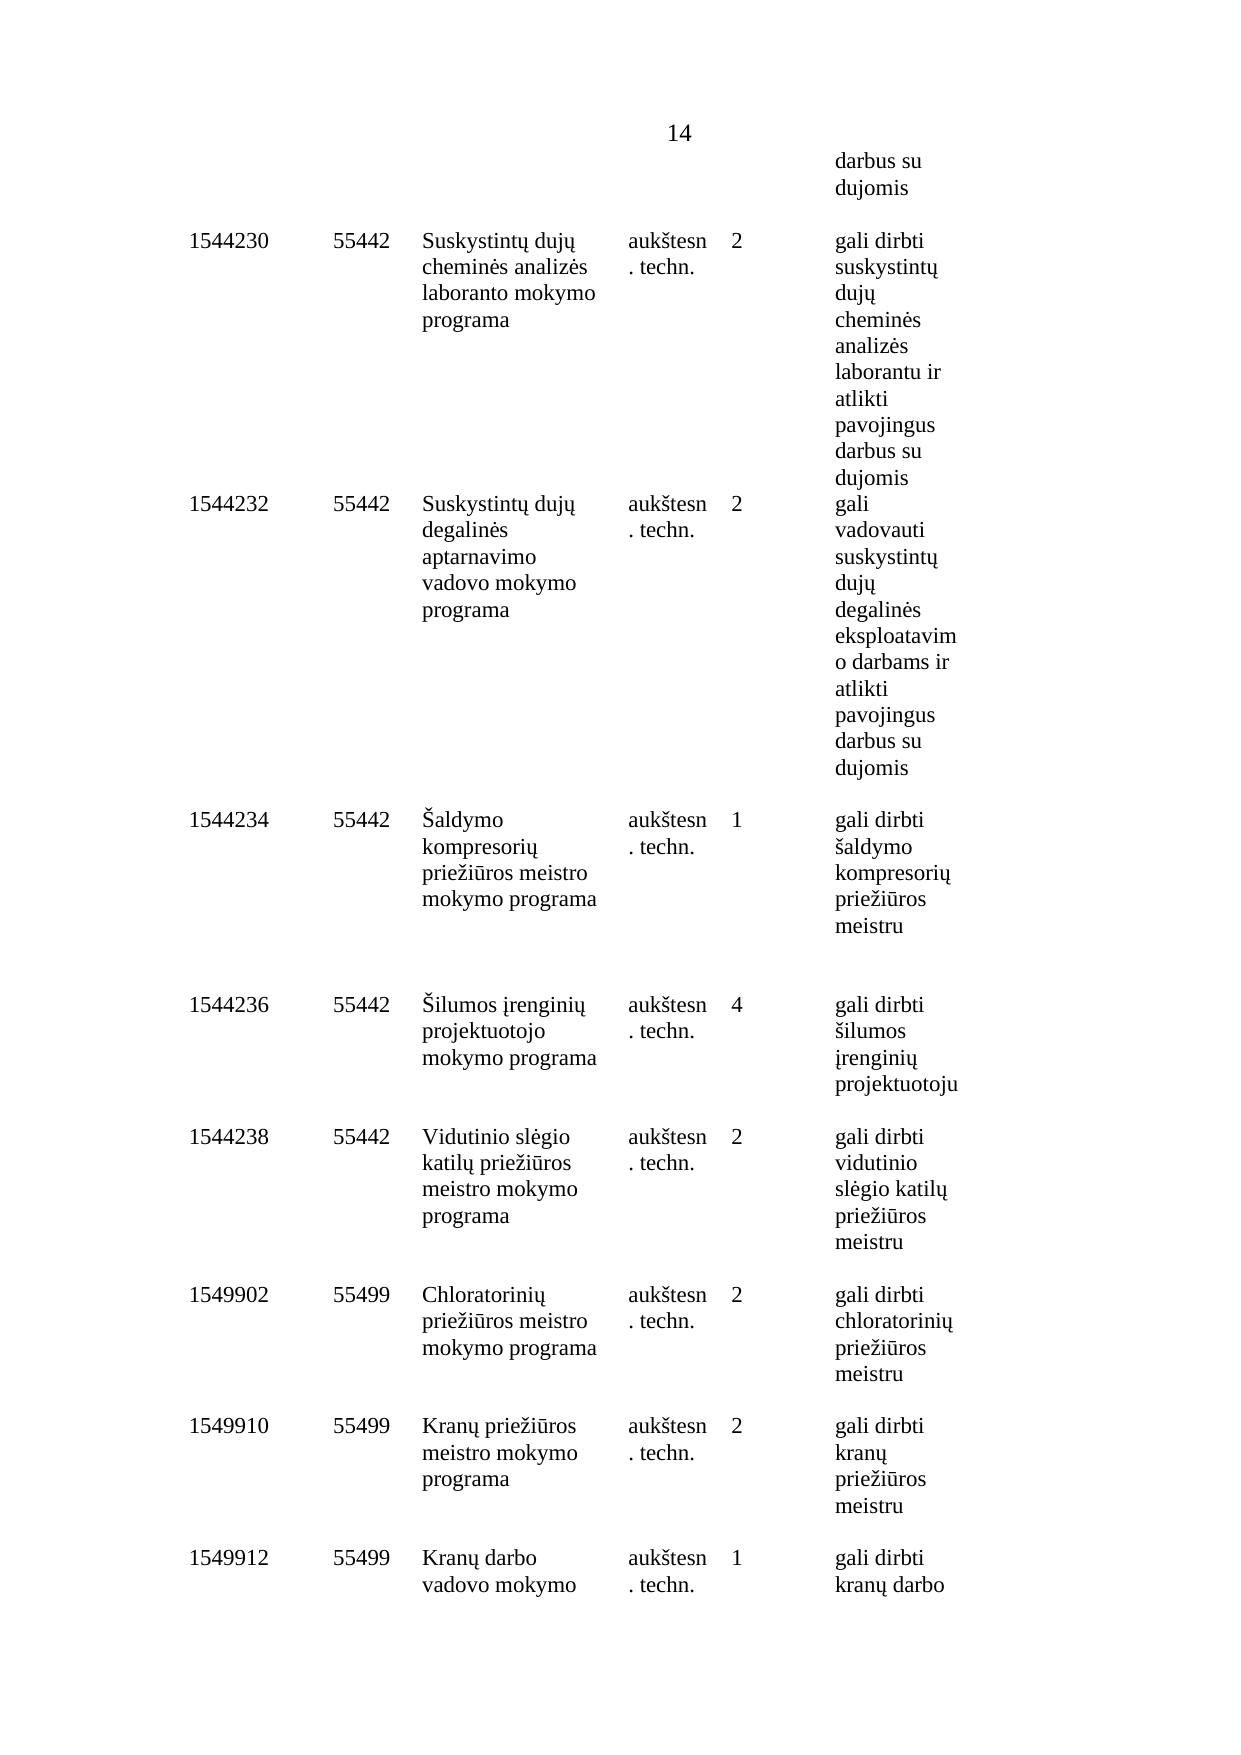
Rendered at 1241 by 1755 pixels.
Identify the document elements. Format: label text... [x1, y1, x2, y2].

table_cell [1224, 1307, 1240, 1386]
table_cell [1217, 991, 1223, 1044]
table_cell [1224, 148, 1240, 200]
table_cell [617, 938, 720, 964]
table_cell [972, 622, 1105, 780]
table_cell [1105, 1413, 1217, 1465]
table_cell [1217, 859, 1223, 938]
table_cell [1224, 1518, 1240, 1544]
table_cell [972, 1175, 1105, 1254]
table_cell [972, 806, 1105, 859]
table_cell [177, 1175, 322, 1254]
table_cell [824, 1096, 972, 1123]
table_cell [322, 1044, 411, 1096]
table_cell [617, 306, 720, 490]
table_cell [824, 200, 972, 227]
table_cell [972, 1096, 1105, 1123]
table_cell [1105, 1175, 1217, 1254]
table_cell [1217, 1281, 1223, 1307]
table_cell [972, 1413, 1105, 1465]
table_cell darbus su dujomis [824, 148, 972, 200]
table_cell Kranų priežiūros meistro mokymo programa [411, 1413, 617, 1518]
table_cell [1217, 1465, 1223, 1518]
table_cell [1105, 543, 1217, 622]
table_cell 1549912 [177, 1544, 322, 1597]
table_cell gali dirbti kranų priežiūros meistru [824, 1413, 972, 1518]
table_cell [177, 200, 322, 227]
table_cell [824, 780, 972, 806]
table_cell [1217, 490, 1223, 543]
table_cell [322, 622, 411, 780]
table_cell [1217, 306, 1223, 490]
table_cell [720, 543, 823, 622]
table_cell [1217, 1307, 1223, 1386]
table_cell [1105, 1044, 1217, 1096]
table_cell 55442 [322, 1123, 411, 1175]
table_cell [1217, 1518, 1223, 1544]
table_cell [1105, 622, 1217, 780]
table_cell 2 [720, 227, 823, 279]
table_cell [1224, 1281, 1240, 1307]
table_cell [411, 1518, 617, 1544]
table_cell [1217, 965, 1223, 991]
table_cell [1105, 490, 1217, 543]
table_cell [617, 148, 720, 200]
table_cell gali dirbti suskystintų dujų cheminės analizės laborantu ir atlikti pavojingus darbus su dujomis [824, 227, 972, 490]
table_cell [617, 1255, 720, 1281]
table_cell [1105, 991, 1217, 1044]
table_cell [972, 1123, 1105, 1175]
table_cell [322, 780, 411, 806]
table_cell [617, 622, 720, 780]
table_cell [322, 859, 411, 938]
table_cell [177, 859, 322, 938]
table_cell 1544234 [177, 806, 322, 859]
table_cell [1105, 859, 1217, 938]
table_cell Šilumos įrenginių projektuotojo mokymo programa [411, 991, 617, 1096]
table_cell 1 [720, 1544, 823, 1597]
table_cell [972, 490, 1105, 543]
table_cell [1105, 1096, 1217, 1123]
table_cell 55442 [322, 806, 411, 859]
table_cell [177, 1307, 322, 1386]
table_cell [1224, 490, 1240, 543]
table_cell [322, 148, 411, 200]
table_cell [720, 938, 823, 964]
table_cell [720, 200, 823, 227]
table_cell [720, 1386, 823, 1413]
table_cell [322, 1175, 411, 1254]
table_cell 1544232 [177, 490, 322, 543]
table_cell [322, 1518, 411, 1544]
table_cell [720, 1518, 823, 1544]
table_cell [411, 1386, 617, 1413]
table_cell [972, 859, 1105, 938]
table_cell [1105, 1123, 1217, 1175]
table_cell [1217, 1044, 1223, 1096]
table_cell gali dirbti šilumos įrenginių projektuotoju [824, 991, 972, 1096]
table_cell [411, 1255, 617, 1281]
table_cell [720, 1255, 823, 1281]
table_cell [720, 1175, 823, 1254]
table_cell [177, 1255, 322, 1281]
table_cell [1217, 1386, 1223, 1413]
table_cell aukštesn. techn. [617, 806, 720, 859]
table_cell [411, 622, 617, 780]
table_cell [720, 1096, 823, 1123]
table_cell [1105, 1386, 1217, 1413]
table_cell [1217, 806, 1223, 859]
table_cell [177, 1386, 322, 1413]
table_cell 55499 [322, 1544, 411, 1597]
table_cell [720, 622, 823, 780]
table_cell [1224, 1544, 1240, 1597]
table_cell [972, 227, 1105, 279]
table_cell [617, 543, 720, 622]
table_cell [617, 859, 720, 938]
table_cell Vidutinio slėgio katilų priežiūros meistro mokymo programa [411, 1123, 617, 1254]
table_cell [1224, 543, 1240, 622]
table_cell [1105, 806, 1217, 859]
table_cell [322, 1255, 411, 1281]
table_cell [177, 148, 322, 200]
table_cell [972, 279, 1105, 306]
table_cell 55442 [322, 227, 411, 279]
table_cell [1224, 1044, 1240, 1096]
table_cell [972, 1307, 1105, 1386]
table_cell aukštesn. techn. [617, 490, 720, 543]
table_cell [1224, 965, 1240, 991]
table_cell [1224, 622, 1240, 780]
table_cell [411, 148, 617, 200]
table_cell [322, 965, 411, 991]
table_cell [972, 200, 1105, 227]
table_cell [1224, 1255, 1240, 1281]
table_cell [720, 1044, 823, 1096]
table_cell [972, 1465, 1105, 1518]
table_cell [1224, 306, 1240, 490]
table_cell [177, 279, 322, 306]
table_cell [1217, 1544, 1223, 1597]
table_cell 1549910 [177, 1413, 322, 1465]
table_cell [972, 965, 1105, 991]
table_cell [177, 543, 322, 622]
table_cell [177, 1465, 322, 1518]
table_cell [411, 200, 617, 227]
table_cell [824, 1518, 972, 1544]
table_cell [1105, 279, 1217, 306]
table_cell [1224, 1465, 1240, 1518]
table_cell [1105, 200, 1217, 227]
table_cell [617, 1096, 720, 1123]
table_cell [972, 1386, 1105, 1413]
table_cell [322, 1386, 411, 1413]
table_cell [177, 1044, 322, 1096]
table_cell [1224, 1096, 1240, 1123]
table_cell 55442 [322, 490, 411, 543]
table_cell [824, 1255, 972, 1281]
table_cell [617, 1465, 720, 1518]
table_cell [411, 1096, 617, 1123]
table_cell [1217, 938, 1223, 964]
table_cell [322, 279, 411, 306]
table_cell [617, 1386, 720, 1413]
table_cell aukštesn. techn. [617, 227, 720, 279]
table_cell [322, 543, 411, 622]
table_cell [972, 543, 1105, 622]
table_cell [720, 279, 823, 306]
table_cell 1 [720, 806, 823, 859]
table_cell gali dirbti kranų darbo [824, 1544, 972, 1597]
table_cell [322, 306, 411, 490]
table_cell Kranų darbo vadovo mokymo [411, 1544, 617, 1597]
table_cell [824, 938, 972, 964]
table_cell [1224, 1413, 1240, 1465]
table_cell [617, 200, 720, 227]
table_cell gali dirbti vidutinio slėgio katilų priežiūros meistru [824, 1123, 972, 1254]
table_cell [411, 780, 617, 806]
table_cell [177, 938, 322, 964]
table_cell 55442 [322, 991, 411, 1044]
table_cell gali vadovauti suskystintų dujų degalinės eksploatavimo darbams ir atlikti pavojingus darbus su dujomis [824, 490, 972, 780]
table_cell [322, 1465, 411, 1518]
table_cell [322, 1307, 411, 1386]
table_cell [322, 200, 411, 227]
table_cell aukštesn. techn. [617, 1544, 720, 1597]
table_cell [972, 306, 1105, 490]
table_cell [1105, 1465, 1217, 1518]
table_cell [322, 938, 411, 964]
table_cell [1217, 148, 1223, 200]
table_cell [1224, 1386, 1240, 1413]
table_cell [177, 306, 322, 490]
table_cell 55499 [322, 1413, 411, 1465]
table_cell [720, 1465, 823, 1518]
table_cell [972, 1044, 1105, 1096]
table_cell [972, 1255, 1105, 1281]
table_cell [1217, 200, 1223, 227]
table_cell [1217, 227, 1223, 279]
table_cell aukštesn. techn. [617, 1281, 720, 1386]
table_cell Chloratorinių priežiūros meistro mokymo programa [411, 1281, 617, 1386]
table_cell [1105, 227, 1217, 279]
table_cell [1217, 780, 1223, 806]
table_cell [1105, 965, 1217, 991]
table_cell 1544238 [177, 1123, 322, 1175]
table_cell 1544230 [177, 227, 322, 279]
table_cell [720, 859, 823, 938]
table_cell 1544236 [177, 991, 322, 1044]
table_cell [617, 780, 720, 806]
table_cell [720, 780, 823, 806]
table_cell [720, 306, 823, 490]
table_cell [1217, 1096, 1223, 1123]
table_cell [617, 1518, 720, 1544]
table_cell [1217, 1123, 1223, 1175]
table_cell [1105, 1518, 1217, 1544]
table_cell [1224, 991, 1240, 1044]
table_cell [1217, 1413, 1223, 1465]
table_cell gali dirbti šaldymo kompresorių priežiūros meistru [824, 806, 972, 938]
table_cell [972, 1281, 1105, 1307]
table_cell [720, 965, 823, 991]
table_cell 4 [720, 991, 823, 1044]
table_cell [972, 148, 1105, 200]
table_cell [1217, 279, 1223, 306]
table_cell [1224, 200, 1240, 227]
table_cell [1105, 780, 1217, 806]
table_cell Suskystintų dujų cheminės analizės laboranto mokymo programa [411, 227, 617, 490]
table_cell [972, 1518, 1105, 1544]
table_cell [1105, 1281, 1217, 1307]
table_cell [1224, 227, 1240, 279]
table_cell [617, 1175, 720, 1254]
table_cell 55499 [322, 1281, 411, 1307]
table_cell [177, 965, 322, 991]
table_cell [177, 1096, 322, 1123]
table_cell [1224, 279, 1240, 306]
table_cell aukštesn. techn. [617, 1413, 720, 1465]
table_cell [720, 1307, 823, 1386]
table_cell [972, 780, 1105, 806]
table_cell [1217, 1255, 1223, 1281]
table_cell [1105, 306, 1217, 490]
table_cell [1217, 622, 1223, 780]
table_cell [617, 279, 720, 306]
table_cell [1105, 1544, 1217, 1597]
table_cell [177, 622, 322, 780]
table_cell gali dirbti chloratorinių priežiūros meistru [824, 1281, 972, 1386]
table_cell [1224, 806, 1240, 859]
table_cell [322, 1096, 411, 1123]
table_cell [177, 1518, 322, 1544]
table_cell [720, 148, 823, 200]
table_cell [824, 1386, 972, 1413]
table_cell aukštesn. techn. [617, 1123, 720, 1175]
table_cell [824, 965, 972, 991]
table_cell [411, 965, 617, 991]
table_cell [972, 991, 1105, 1044]
table_cell [972, 938, 1105, 964]
table_cell [1217, 1175, 1223, 1254]
table_cell [1105, 1255, 1217, 1281]
table_cell 2 [720, 1281, 823, 1307]
table_cell [972, 1544, 1105, 1597]
table_cell [177, 780, 322, 806]
table_cell [1224, 780, 1240, 806]
table_cell [1224, 1175, 1240, 1254]
table_cell 2 [720, 1413, 823, 1465]
table_cell [617, 1044, 720, 1096]
table_cell [1224, 1123, 1240, 1175]
table_cell Šaldymo kompresorių priežiūros meistro mokymo programa [411, 806, 617, 964]
table_cell [1224, 938, 1240, 964]
table_cell 2 [720, 490, 823, 543]
table_cell [1105, 1307, 1217, 1386]
table_cell [1105, 148, 1217, 200]
table_cell 2 [720, 1123, 823, 1175]
table_cell aukštesn. techn. [617, 991, 720, 1044]
table_cell [1105, 938, 1217, 964]
table_cell 1549902 [177, 1281, 322, 1307]
table_cell Suskystintų dujų degalinės aptarnavimo vadovo mokymo programa [411, 490, 617, 622]
table_cell [1224, 859, 1240, 938]
table_cell [1217, 543, 1223, 622]
table_cell [617, 965, 720, 991]
